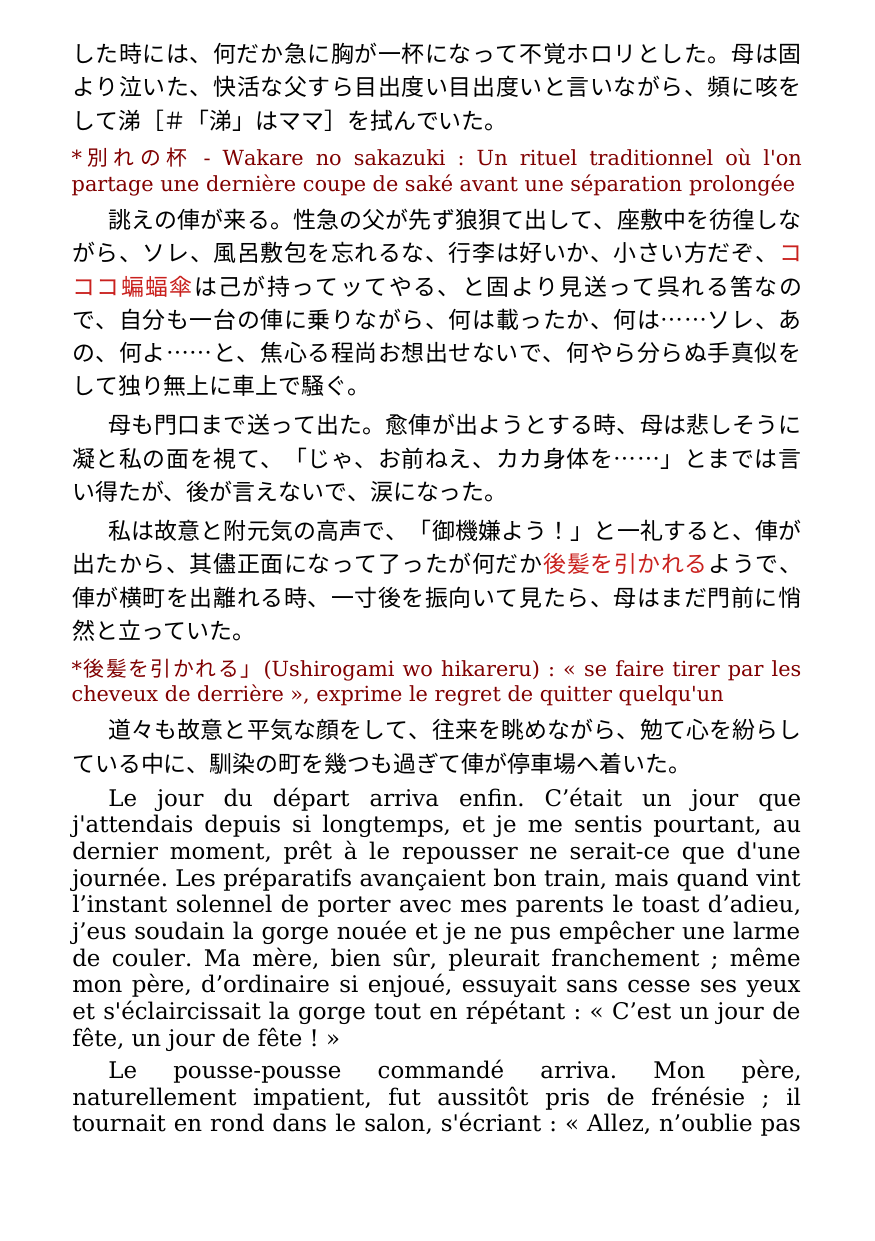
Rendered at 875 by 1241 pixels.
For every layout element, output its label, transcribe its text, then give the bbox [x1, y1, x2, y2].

text した時には、何だか急に胸が一杯になって不覚ホロリとした。母は固より泣いた、快活な父すら目出度い目出度いと言いながら、頻に咳をして涕［＃「涕」はママ］を拭んでいた。 [72, 36, 802, 136]
text Le pousse-pousse commandé arriva. Mon père, naturellement impatient, fut aussitôt pris de frénésie ; il tournait en rond dans le salon, s'écriant : « Allez, n’oublie pas [72, 1057, 802, 1137]
text *後髪を引かれる」(Ushirogami wo hikareru) : « se faire tirer par les cheveux de derrière », exprime le regret de quitter quelqu'un [71, 652, 803, 706]
text 誂えの俥が来る。性急の父が先ず狼狽て出して、座敷中を彷徨しながら、ソレ、風呂敷包を忘れるな、行李は好いか、小さい方だぞ、コココ蝙蝠傘は己が持ってッてやる、と固より見送って呉れる筈なので、自分も一台の俥に乗りながら、何は載ったか、何は……ソレ、あの、何よ……と、焦心る程尚お想出せないで、何やら分らぬ手真似をして独り無上に車上で騒ぐ。 [72, 202, 802, 401]
text 道々も故意と平気な顔をして、往来を眺めながら、勉て心を紛らしている中に、馴染の町を幾つも過ぎて俥が停車場へ着いた。 [72, 712, 802, 779]
text 母も門口まで送って出た。愈俥が出ようとする時、母は悲しそうに凝と私の面を視て、「じゃ、お前ねえ、カカ身体を……」とまでは言い得たが、後が言えないで、涙になった。 [72, 407, 802, 507]
text Le jour du départ arriva enfin. C’était un jour que j'attendais depuis si longtemps, et je me sentis pourtant, au dernier moment, prêt à le repousser ne serait-ce que d'une journée. Les préparatifs avançaient bon train, mais quand vint l’instant solennel de porter avec mes parents le toast d’adieu, j’eus soudain la gorge nouée et je ne pus empêcher une larme de couler. Ma mère, bien sûr, pleurait franchement ; même mon père, d’ordinaire si enjoué, essuyait sans cesse ses yeux et s'éclaircissait la gorge tout en répétant : « C’est un jour de fête, un jour de fête ! » [72, 785, 802, 1051]
text *別れの杯 - Wakare no sakazuki : Un rituel traditionnel où l'on partage une dernière coupe de saké avant une séparation prolongée [71, 142, 803, 196]
text 私は故意と附元気の高声で、「御機嫌よう！」と一礼すると、俥が出たから、其儘正面になって了ったが何だか後髪を引かれるようで、俥が横町を出離れる時、一寸後を振向いて見たら、母はまだ門前に悄然と立っていた。 [72, 513, 802, 646]
